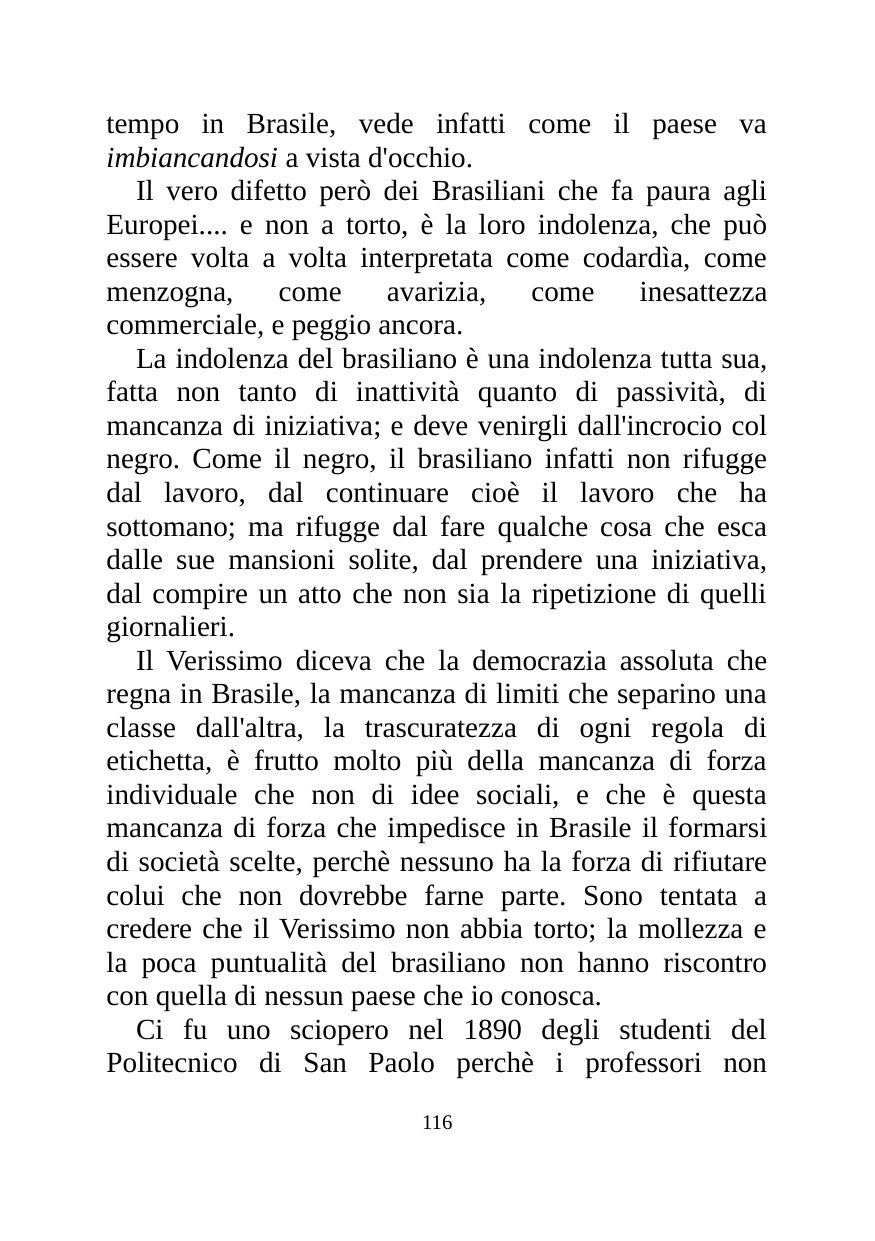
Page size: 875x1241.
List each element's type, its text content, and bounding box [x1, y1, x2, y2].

text tempo in Brasile, vede infatti come il paese va imbiancandosi a vista d'occhio. [106, 106, 768, 173]
text Il vero difetto però dei Brasiliani che fa paura agli Europei.... e non a torto, è la loro indolenza, che può essere volta a volta interpretata come codardìa, come menzogna, come avarizia, come inesattezza commerciale, e peggio ancora. [106, 173, 768, 341]
text Ci fu uno sciopero nel 1890 degli studenti del Politecnico di San Paolo perchè i professori non [106, 1012, 768, 1079]
text La indolenza del brasiliano è una indolenza tutta sua, fatta non tanto di inattività quanto di passività, di mancanza di iniziativa; e deve venirgli dall'incrocio col negro. Come il negro, il brasiliano infatti non rifugge dal lavoro, dal continuare cioè il lavoro che ha sottomano; ma rifugge dal fare qualche cosa che esca dalle sue mansioni solite, dal prendere una iniziativa, dal compire un atto che non sia la ripetizione di quelli giornalieri. [106, 341, 768, 643]
text Il Verissimo diceva che la democrazia assoluta che regna in Brasile, la mancanza di limiti che separino una classe dall'altra, la trascuratezza di ogni regola di etichetta, è frutto molto più della mancanza di forza individuale che non di idee sociali, e che è questa mancanza di forza che impedisce in Brasile il formarsi di società scelte, perchè nessuno ha la forza di rifiutare colui che non dovrebbe farne parte. Sono tentata a credere che il Verissimo non abbia torto; la mollezza e la poca puntualità del brasiliano non hanno riscontro con quella di nessun paese che io conosca. [106, 643, 768, 1012]
